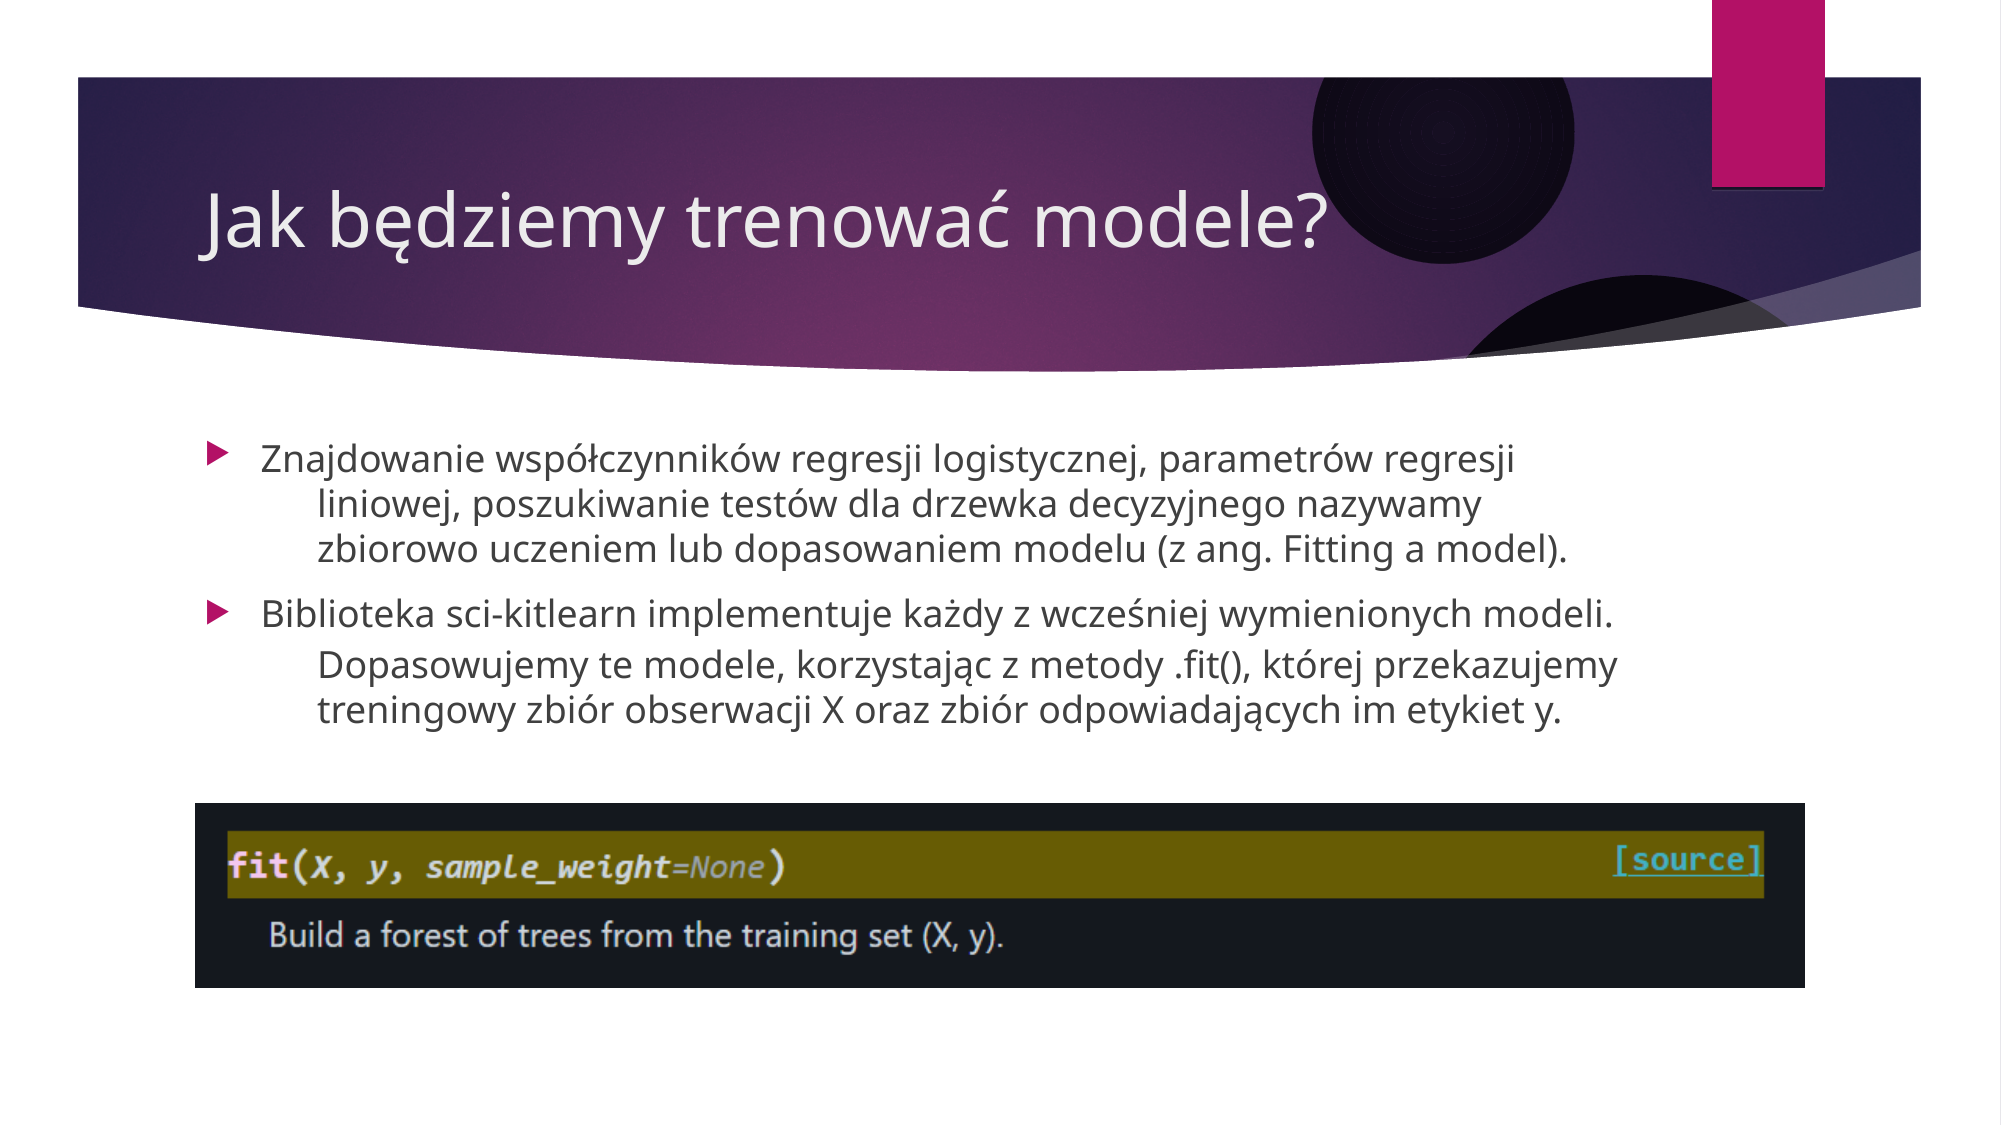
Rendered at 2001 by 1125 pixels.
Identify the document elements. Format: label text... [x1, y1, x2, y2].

title Jak będziemy trenować modele? [189, 159, 1627, 276]
list Znajdowanie współczynników regresji logistycznej, parametrów regresji liniowej, poszukiwanie testów dla drzewka decyzyjnego nazywamy zbiorowo uczeniem lub dopasowaniem modelu (z ang. Fitting a model). Biblioteka sci-kit learn implementuje każdy z wcześniej wymienionych modeli. Dopasowujemy te modele, korzystając z metody .fit(), której przekazujemy treningowy zbiór obserwacji X oraz zbiór odpowiadających im etykiet y. [189, 427, 1638, 988]
picture [195, 803, 1805, 988]
